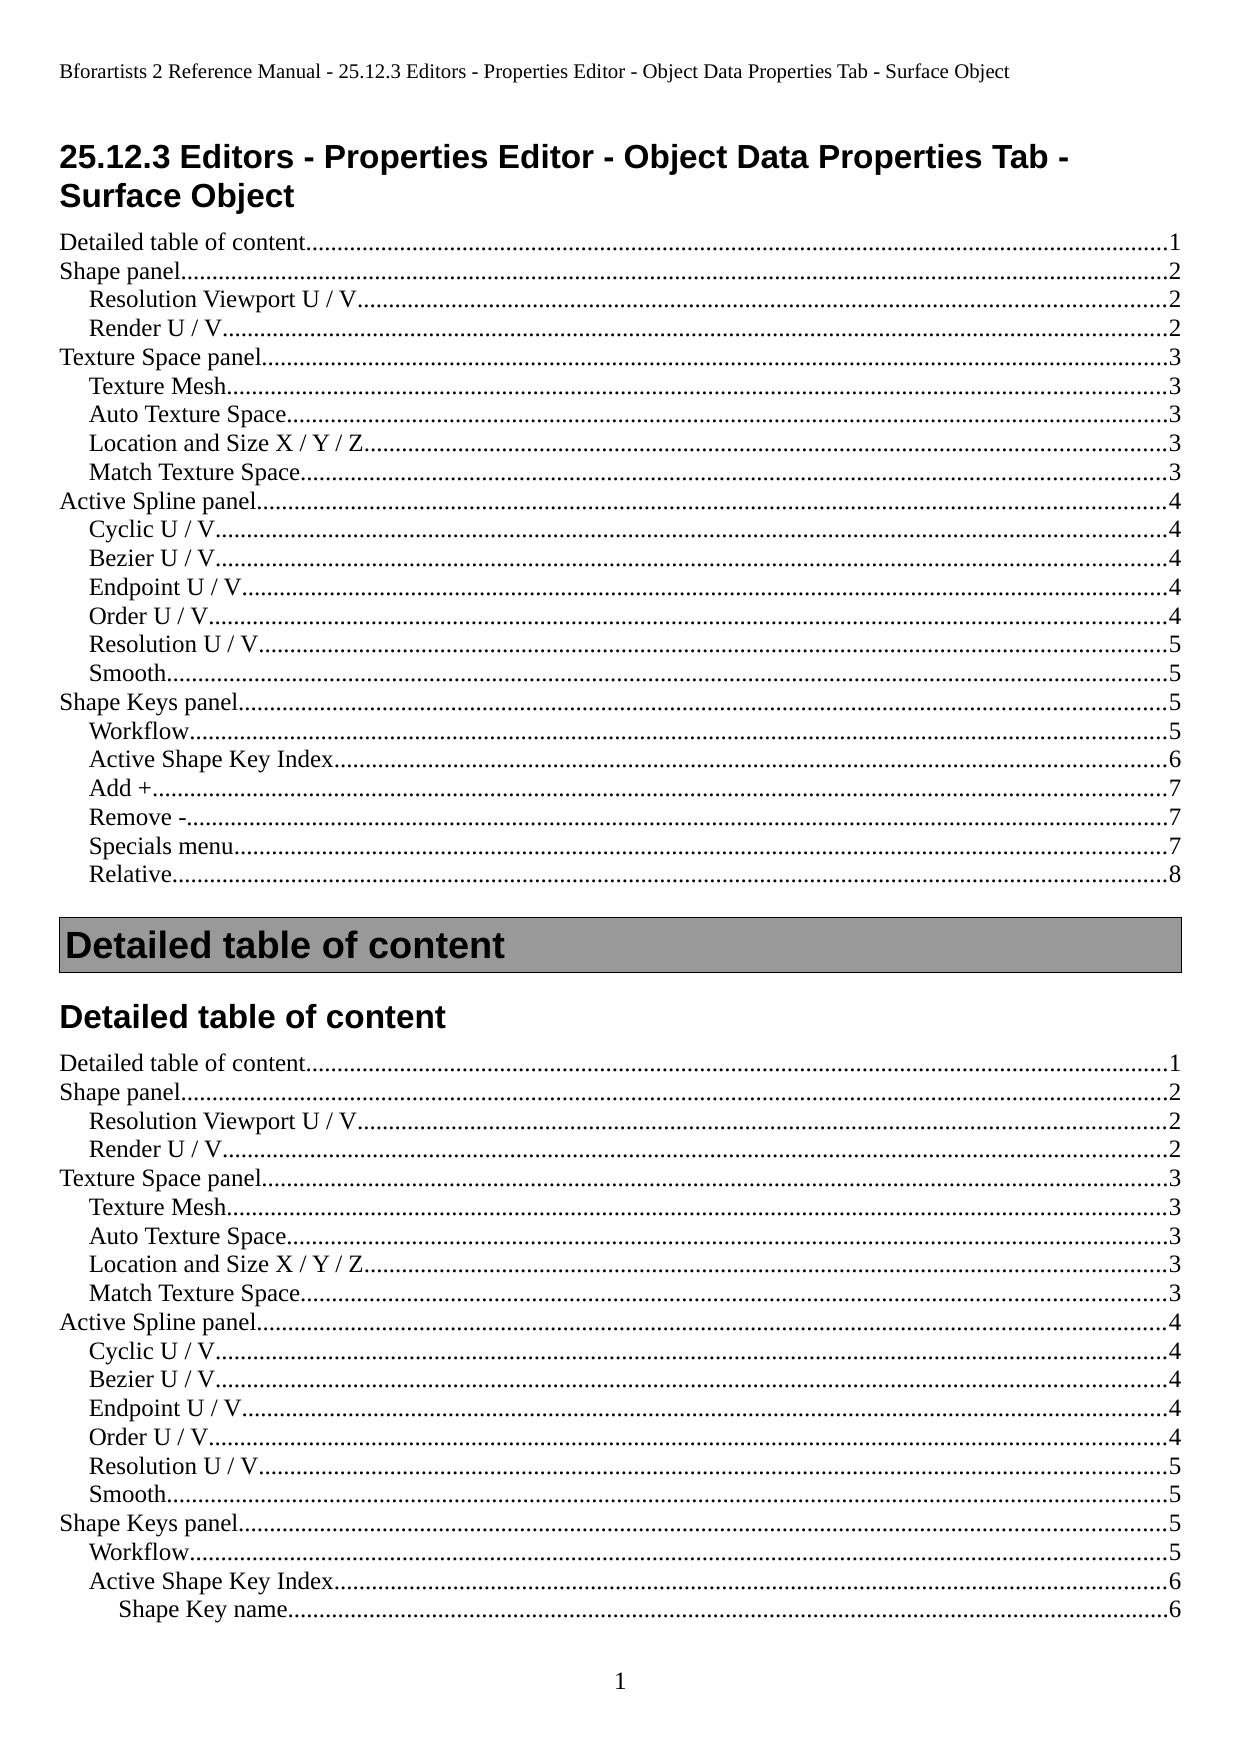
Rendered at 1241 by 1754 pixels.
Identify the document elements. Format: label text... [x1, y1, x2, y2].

text Render U / V 2 [88, 313, 1181, 342]
text Active Shape Key Index 6 [88, 744, 1181, 773]
text Bezier U / V 4 [88, 543, 1181, 572]
text Shape Keys panel 5 [59, 687, 1181, 716]
text Resolution U / V 5 [88, 1451, 1181, 1479]
text Endpoint U / V 4 [88, 1393, 1181, 1422]
text Active Shape Key Index 6 [88, 1566, 1181, 1594]
text Bezier U / V 4 [88, 1364, 1181, 1393]
text Endpoint U / V 4 [88, 572, 1181, 601]
text Match Texture Space 3 [88, 1278, 1181, 1307]
text Shape panel 2 [59, 256, 1181, 284]
text Workflow 5 [88, 716, 1181, 744]
text Texture Mesh 3 [88, 371, 1181, 399]
text Match Texture Space 3 [88, 457, 1181, 486]
text Resolution U / V 5 [88, 629, 1181, 658]
text Shape Keys panel 5 [59, 1508, 1181, 1537]
text Shape panel 2 [59, 1077, 1181, 1106]
text Smooth 5 [88, 1479, 1181, 1508]
text Workflow 5 [88, 1537, 1181, 1566]
text Location and Size X / Y / Z 3 [88, 428, 1181, 457]
text Auto Texture Space 3 [88, 399, 1181, 428]
text Relative 8 [88, 859, 1181, 888]
text Render U / V 2 [88, 1134, 1181, 1163]
text Texture Space panel 3 [59, 1163, 1181, 1192]
text Smooth 5 [88, 658, 1181, 687]
text Resolution Viewport U / V 2 [88, 1106, 1181, 1134]
text Order U / V 4 [88, 601, 1181, 629]
text Detailed table of content 1 [59, 227, 1181, 256]
text Cyclic U / V 4 [88, 514, 1181, 543]
table_header Detailed table of content [60, 918, 1181, 972]
text Remove - 7 [88, 802, 1181, 831]
text Texture Mesh 3 [88, 1192, 1181, 1221]
subtitle 25.12.3 Editors - Properties Editor - Object Data Properties Tab - Surface Object [59, 138, 1181, 214]
text Cyclic U / V 4 [88, 1336, 1181, 1364]
text Location and Size X / Y / Z 3 [88, 1249, 1181, 1278]
text Specials menu 7 [88, 831, 1181, 859]
text Add + 7 [88, 773, 1181, 802]
text Detailed table of content 1 [59, 1048, 1181, 1077]
text Auto Texture Space 3 [88, 1221, 1181, 1249]
text Resolution Viewport U / V 2 [88, 284, 1181, 313]
text Texture Space panel 3 [59, 342, 1181, 371]
text Active Spline panel 4 [59, 1307, 1181, 1336]
text Active Spline panel 4 [59, 486, 1181, 514]
text Shape Key name 6 [118, 1594, 1181, 1623]
subtitle Detailed table of content [59, 997, 1181, 1036]
text Order U / V 4 [88, 1422, 1181, 1451]
